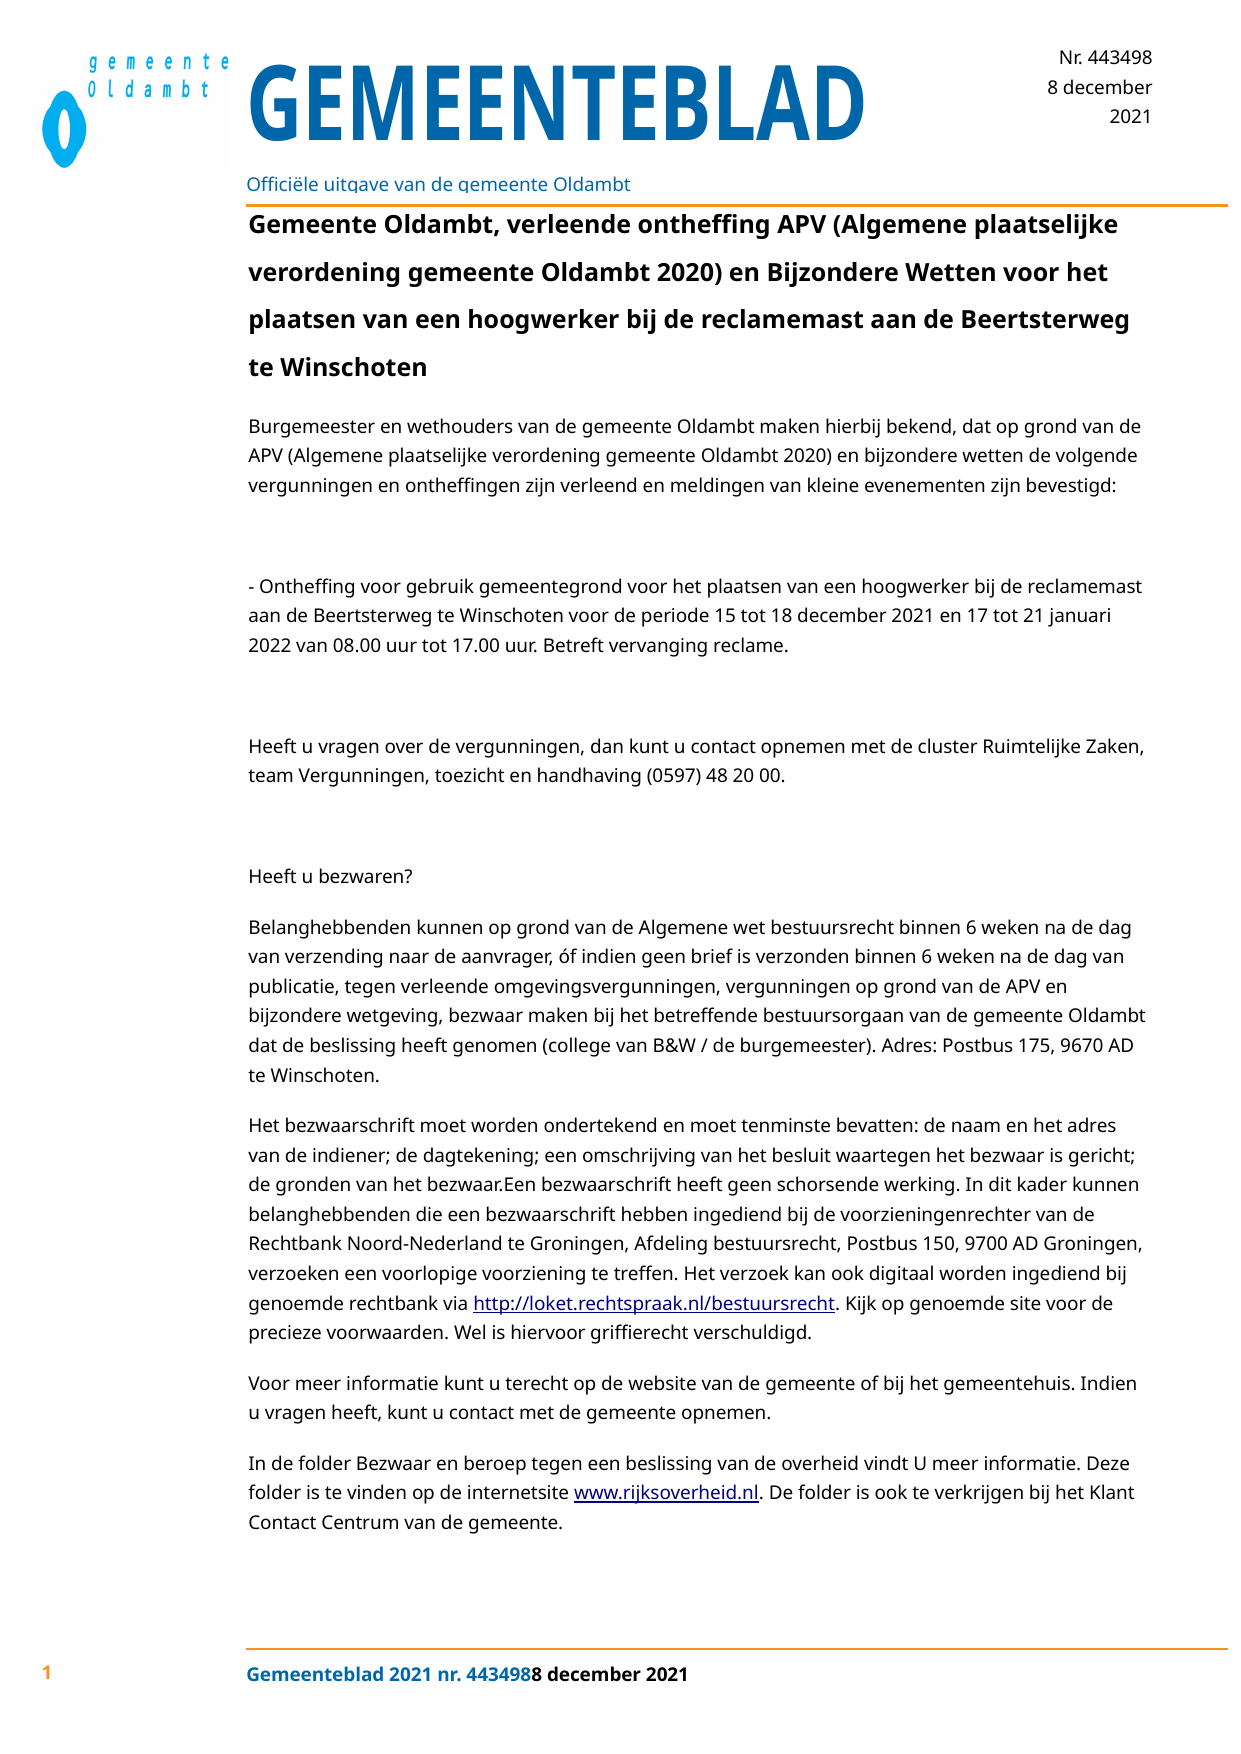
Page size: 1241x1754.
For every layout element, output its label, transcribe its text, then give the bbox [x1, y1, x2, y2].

text Belanghebbenden kunnen op grond van de Algemene wet bestuursrecht binnen 6 weken na de dag van verzending naar de aanvrager, óf indien geen brief is verzonden binnen 6 weken na de dag van publicatie, tegen verleende omgevingsvergunningen, vergunningen op grond van de APV en bijzondere wetgeving, bezwaar maken bij het betreffende bestuursorgaan van de gemeente Oldambt dat de beslissing heeft genomen (college van B&W / de burgemeester). Adres: Postbus 175, 9670 AD te Winschoten. [248, 914, 1152, 1088]
text Heeft u vragen over de vergunningen, dan kunt u contact opnemen met de cluster Ruimtelijke Zaken, team Vergunningen, toezicht en handhaving (0597) 48 20 00. [248, 733, 1152, 788]
text Het bezwaarschrift moet worden ondertekend en moet tenminste bevatten: de naam en het adres van de indiener; de dagtekening; een omschrijving van het besluit waartegen het bezwaar is gericht; de gronden van het bezwaar.Een bezwaarschrift heeft geen schorsende werking. In dit kader kunnen belanghebbenden die een bezwaarschrift hebben ingediend bij de voorzieningenrechter van de Rechtbank Noord-Nederland te Groningen, Afdeling bestuursrecht, Postbus 150, 9700 AD Groningen, verzoeken een voorlopige voorziening te treffen. Het verzoek kan ook digitaal worden ingediend bij genoemde rechtbank via http://loket.rechtspraak.nl/bestuursrecht. Kijk op genoemde site voor de precieze voorwaarden. Wel is hiervoor griffierecht verschuldigd. [248, 1112, 1152, 1345]
text Gemeente Oldambt, verleende ontheffing APV (Algemene plaatselijke verordening gemeente Oldambt 2020) en Bijzondere Wetten voor het plaatsen van een hoogwerker bij de reclamemast aan de Beertsterweg te Winschoten [248, 207, 1152, 384]
picture [41, 47, 231, 172]
text In de folder Bezwaar en beroep tegen een beslissing van de overheid vindt U meer informatie. Deze folder is te vinden op de internetsite www.rijksoverheid.nl. De folder is ook te verkrijgen bij het Klant Contact Centrum van de gemeente. [248, 1450, 1152, 1535]
text Heeft u bezwaren? [248, 863, 1152, 889]
text - Ontheffing voor gebruik gemeentegrond voor het plaatsen van een hoogwerker bij de reclamemast aan de Beertsterweg te Winschoten voor de periode 15 tot 18 december 2021 en 17 tot 21 januari 2022 van 08.00 uur tot 17.00 uur. Betreft vervanging reclame. [248, 573, 1152, 658]
text Burgemeester en wethouders van de gemeente Oldambt maken hierbij bekend, dat op grond van de APV (Algemene plaatselijke verordening gemeente Oldambt 2020) en bijzondere wetten de volgende vergunningen en ontheffingen zijn verleend en meldingen van kleine evenementen zijn bevestigd: [248, 413, 1152, 498]
text Voor meer informatie kunt u terecht op de website van de gemeente of bij het gemeentehuis. Indien u vragen heeft, kunt u contact met de gemeente opnemen. [248, 1370, 1152, 1425]
